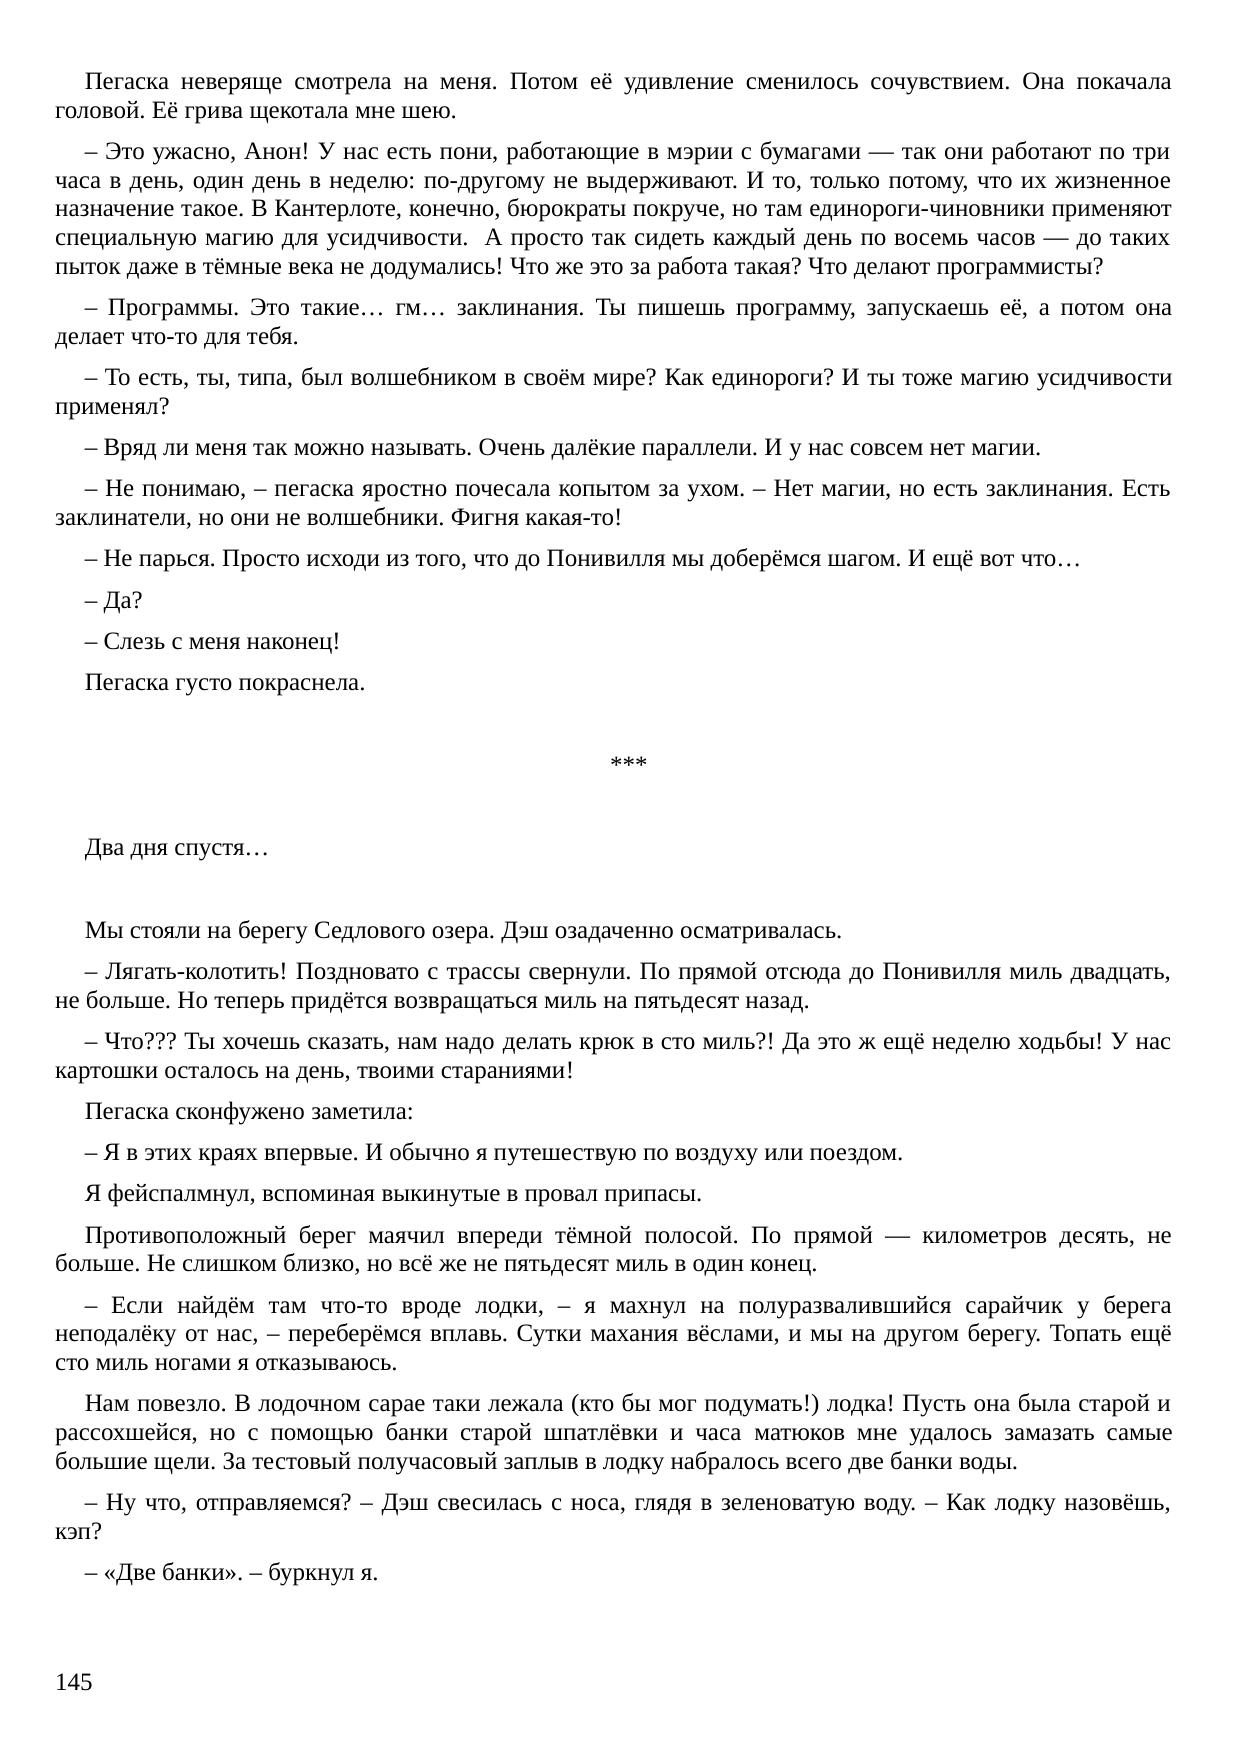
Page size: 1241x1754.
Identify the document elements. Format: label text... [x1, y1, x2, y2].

text Я фейспалмнул, вспоминая выкинутые в провал припасы. [55, 1178, 1173, 1207]
text Пегаска неверяще смотрела на меня. Потом её удивление сменилось сочувствием. Она покачала головой. Её грива щекотала мне шею. [55, 66, 1173, 123]
text Нам повезло. В лодочном сарае таки лежала (кто бы мог подумать!) лодка! Пусть она была старой и рассохшейся, но с помощью банки старой шпатлёвки и часа матюков мне удалось замазать самые большие щели. За тестовый получасовый заплыв в лодку набралось всего две банки воды. [55, 1388, 1173, 1475]
text – Ну что, отправляемся? – Дэш свесилась с носа, глядя в зеленоватую воду. – Как лодку назовёшь, кэп? [55, 1487, 1173, 1545]
text – Это ужасно, Анон! У нас есть пони, работающие в мэрии с бумагами — так они работают по три часа в день, один день в неделю: по-другому не выдерживают. И то, только потому, что их жизненное назначение такое. В Кантерлоте, конечно, бюрократы покруче, но там единороги-чиновники применяют специальную магию для усидчивости. А просто так сидеть каждый день по восемь часов — до таких пыток даже в тёмные века не додумались! Что же это за работа такая? Что делают программисты? [55, 136, 1173, 280]
text Мы стояли на берегу Седлового озера. Дэш озадаченно осматривалась. [55, 915, 1173, 943]
text – Не парься. Просто исходи из того, что до Понивилля мы доберёмся шагом. И ещё вот что… [55, 543, 1173, 572]
text – Да? [55, 585, 1173, 613]
text Два дня спустя… [55, 832, 1173, 861]
text – Я в этих краях впервые. И обычно я путешествую по воздуху или поездом. [55, 1137, 1173, 1166]
text *** [55, 750, 1173, 778]
text – Вряд ли меня так можно называть. Очень далёкие параллели. И у нас совсем нет магии. [55, 432, 1173, 461]
text – «Две банки». – буркнул я. [55, 1557, 1173, 1586]
text – Не понимаю, – пегаска яростно почесала копытом за ухом. – Нет магии, но есть заклинания. Есть заклинатели, но они не волшебники. Фигня какая-то! [55, 473, 1173, 531]
text – Если найдём там что-то вроде лодки, – я махнул на полуразвалившийся сарайчик у берега неподалёку от нас, – переберёмся вплавь. Сутки махания вёслами, и мы на другом берегу. Топать ещё сто миль ногами я отказываюсь. [55, 1290, 1173, 1376]
text Пегаска густо покраснела. [55, 667, 1173, 696]
text – Лягать-колотить! Поздновато с трассы свернули. По прямой отсюда до Понивилля миль двадцать, не больше. Но теперь придётся возвращаться миль на пятьдесят назад. [55, 956, 1173, 1013]
text Противоположный берег маячил впереди тёмной полосой. По прямой — километров десять, не больше. Не слишком близко, но всё же не пятьдесят миль в один конец. [55, 1220, 1173, 1277]
text – Что??? Ты хочешь сказать, нам надо делать крюк в сто миль?! Да это ж ещё неделю ходьбы! У нас картошки осталось на день, твоими стараниями! [55, 1026, 1173, 1083]
text Пегаска сконфужено заметила: [55, 1096, 1173, 1125]
text – Программы. Это такие… гм… заклинания. Ты пишешь программу, запускаешь её, а потом она делает что-то для тебя. [55, 292, 1173, 350]
text – Слезь с меня наконец! [55, 626, 1173, 655]
text – То есть, ты, типа, был волшебником в своём мире? Как единороги? И ты тоже магию усидчивости применял? [55, 362, 1173, 420]
